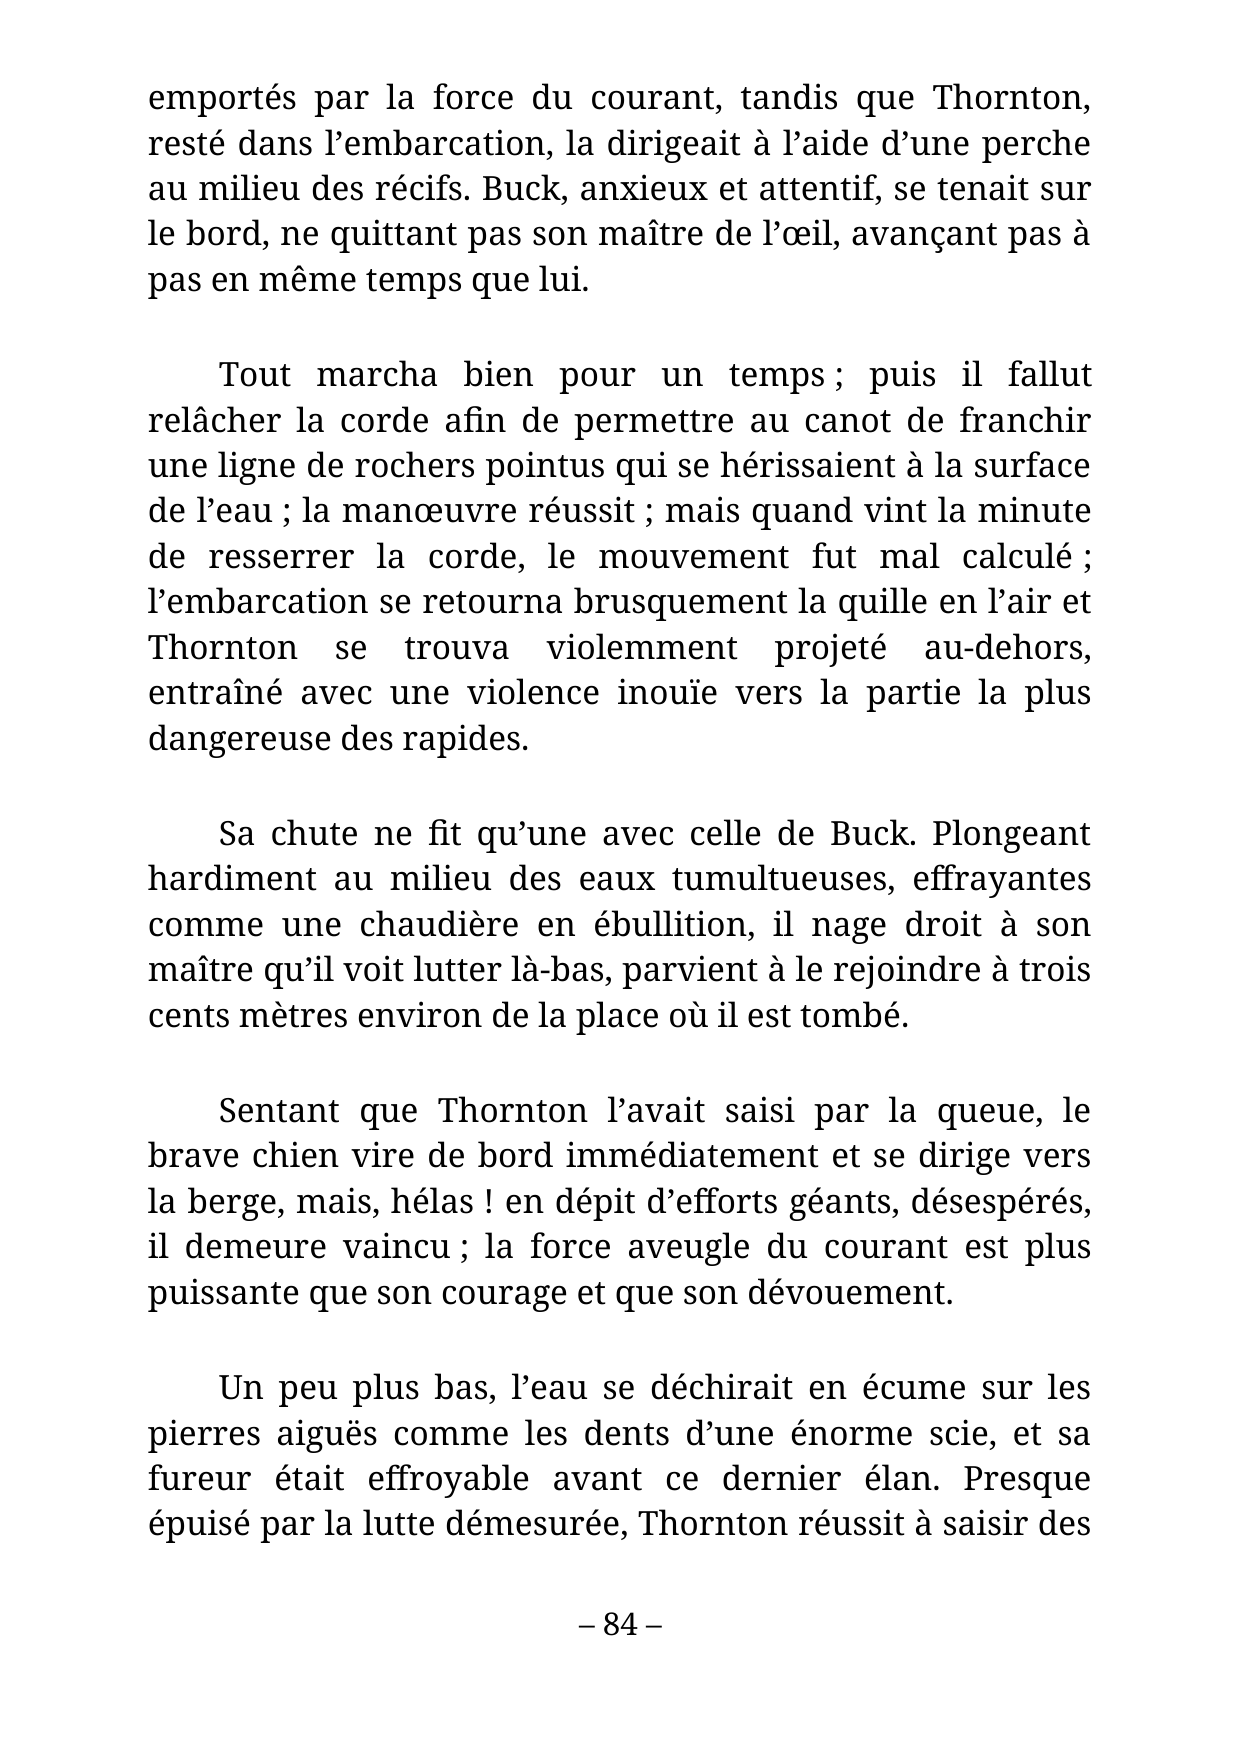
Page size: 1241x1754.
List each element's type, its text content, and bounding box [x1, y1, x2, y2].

text Tout marcha bien pour un temps ; puis il fallut relâcher la corde afin de permettre au canot de franchir une ligne de rochers pointus qui se hérissaient à la surface de l’eau ; la manœuvre réussit ; mais quand vint la minute de resserrer la corde, le mouvement fut mal calculé ; l’embarcation se retourna brusquement la quille en l’air et Thornton se trouva violemment projeté au-dehors, entraîné avec une violence inouïe vers la partie la plus dangereuse des rapides. [148, 351, 1092, 760]
text Sa chute ne fit qu’une avec celle de Buck. Plongeant hardiment au milieu des eaux tumultueuses, effrayantes comme une chaudière en ébullition, il nage droit à son maître qu’il voit lutter là-bas, parvient à le rejoindre à trois cents mètres environ de la place où il est tombé. [148, 810, 1092, 1037]
text emportés par la force du courant, tandis que Thornton, resté dans l’embarcation, la dirigeait à l’aide d’une perche au milieu des récifs. Buck, anxieux et attentif, se tenait sur le bord, ne quittant pas son maître de l’œil, avançant pas à pas en même temps que lui. [148, 74, 1092, 301]
text Sentant que Thornton l’avait saisi par la queue, le brave chien vire de bord immédiatement et se dirige vers la berge, mais, hélas ! en dépit d’efforts géants, désespérés, il demeure vaincu ; la force aveugle du courant est plus puissante que son courage et que son dévouement. [148, 1087, 1092, 1314]
text Un peu plus bas, l’eau se déchirait en écume sur les pierres aiguës comme les dents d’une énorme scie, et sa fureur était effroyable avant ce dernier élan. Presque épuisé par la lutte démesurée, Thornton réussit à saisir des [148, 1364, 1092, 1546]
